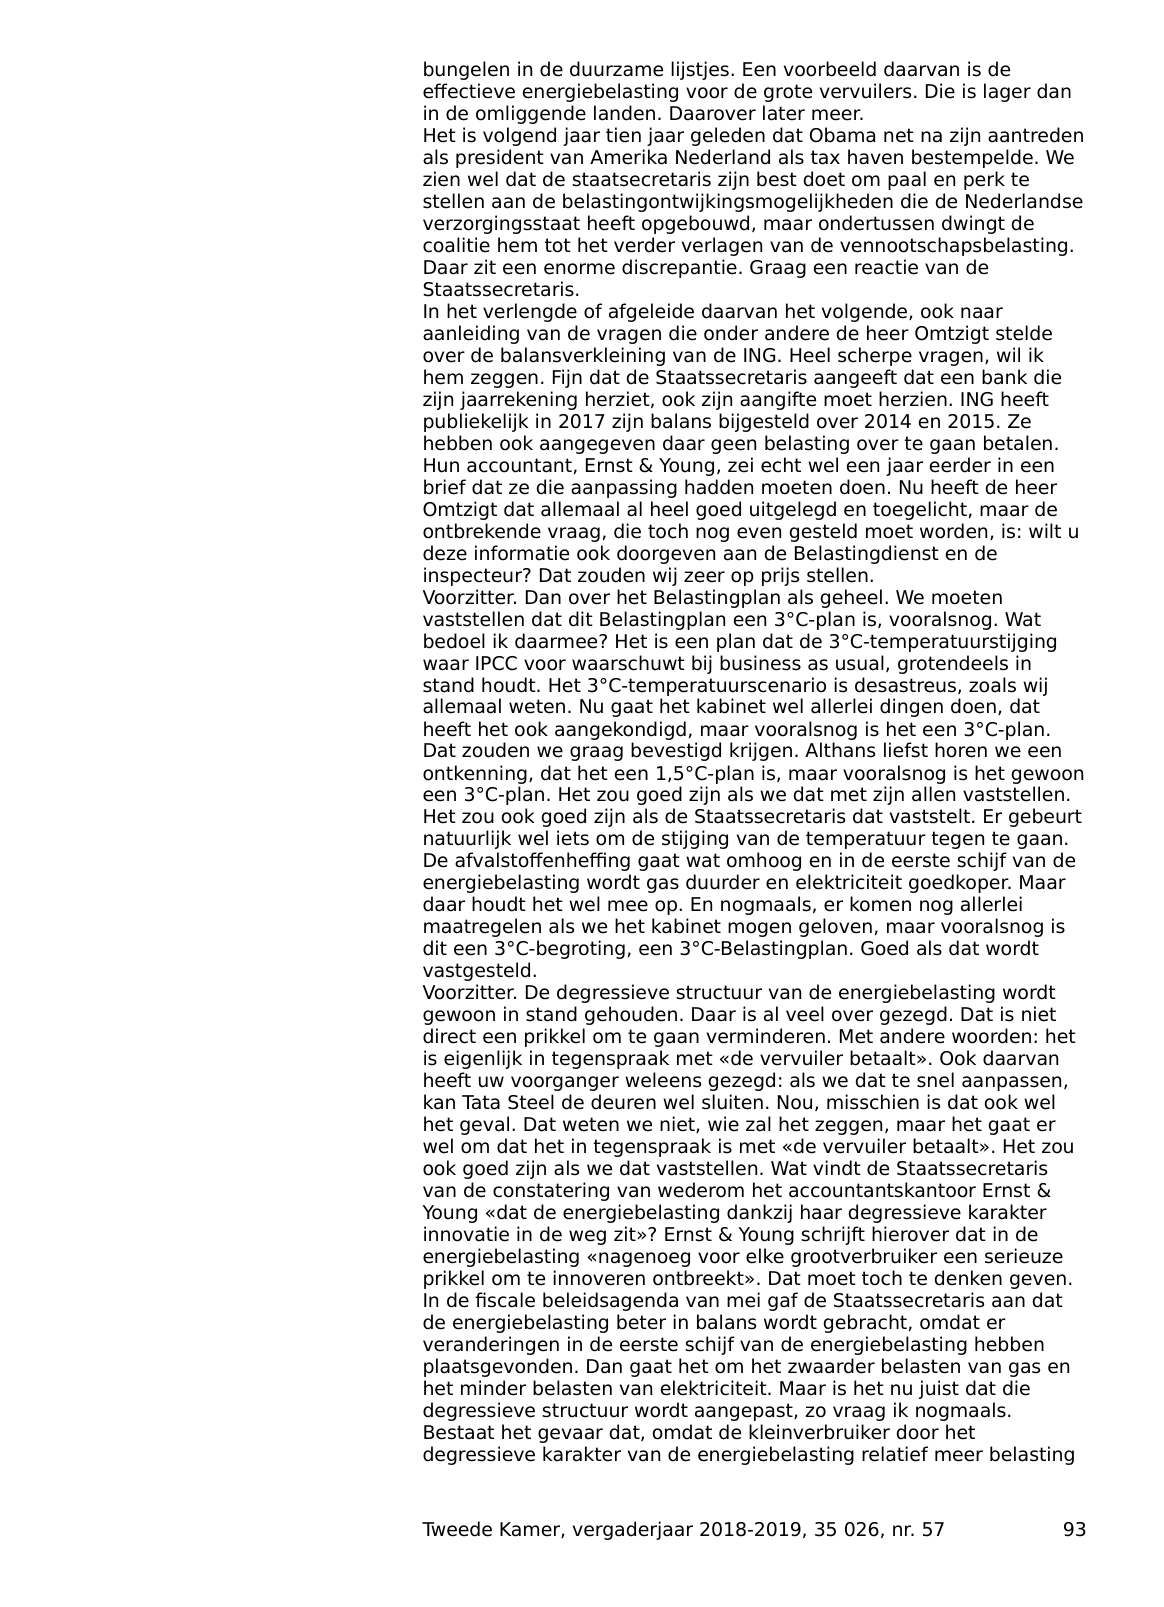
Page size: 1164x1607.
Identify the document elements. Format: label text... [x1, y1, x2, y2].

text Voorzitter. Dan over het Belastingplan als geheel. We moeten vaststellen dat dit Belastingplan een 3°C-plan is, vooralsnog. Wat bedoel ik daarmee? Het is een plan dat de 3°C-temperatuurstijging waar IPCC voor waarschuwt bij business as usual, grotendeels in stand houdt. Het 3°C-temperatuurscenario is desastreus, zoals wij allemaal weten. Nu gaat het kabinet wel allerlei dingen doen, dat heeft het ook aangekondigd, maar vooralsnog is het een 3°C-plan. Dat zouden we graag bevestigd krijgen. Althans liefst horen we een ontkenning, dat het een 1,5°C-plan is, maar vooralsnog is het gewoon een 3°C-plan. Het zou goed zijn als we dat met zijn allen vaststellen. Het zou ook goed zijn als de Staatssecretaris dat vaststelt. Er gebeurt natuurlijk wel iets om de stijging van de temperatuur tegen te gaan. De afvalstoffenheffing gaat wat omhoog en in de eerste schijf van de energiebelasting wordt gas duurder en elektriciteit goedkoper. Maar daar houdt het wel mee op. En nogmaals, er komen nog allerlei maatregelen als we het kabinet mogen geloven, maar vooralsnog is dit een 3°C-begroting, een 3°C-Belastingplan. Goed als dat wordt vastgesteld. [422, 587, 1087, 982]
text Het is volgend jaar tien jaar geleden dat Obama net na zijn aantreden als president van Amerika Nederland als tax haven bestempelde. We zien wel dat de staatsecretaris zijn best doet om paal en perk te stellen aan de belastingontwijkingsmogelijkheden die de Nederlandse verzorgingsstaat heeft opgebouwd, maar ondertussen dwingt de coalitie hem tot het verder verlagen van de vennootschapsbelasting. Daar zit een enorme discrepantie. Graag een reactie van de Staatssecretaris. [422, 125, 1087, 301]
text bungelen in de duurzame lijstjes. Een voorbeeld daarvan is de effectieve energiebelasting voor de grote vervuilers. Die is lager dan in de omliggende landen. Daarover later meer. [422, 59, 1087, 125]
text Voorzitter. De degressieve structuur van de energiebelasting wordt gewoon in stand gehouden. Daar is al veel over gezegd. Dat is niet direct een prikkel om te gaan verminderen. Met andere woorden: het is eigenlijk in tegenspraak met «de vervuiler betaalt». Ook daarvan heeft uw voorganger weleens gezegd: als we dat te snel aanpassen, kan Tata Steel de deuren wel sluiten. Nou, misschien is dat ook wel het geval. Dat weten we niet, wie zal het zeggen, maar het gaat er wel om dat het in tegenspraak is met «de vervuiler betaalt». Het zou ook goed zijn als we dat vaststellen. Wat vindt de Staatssecretaris van de constatering van wederom het accountantskantoor Ernst & Young «dat de energiebelasting dankzij haar degressieve karakter innovatie in de weg zit»? Ernst & Young schrijft hierover dat in de energiebelasting «nagenoeg voor elke grootverbruiker een serieuze prikkel om te innoveren ontbreekt». Dat moet toch te denken geven. [422, 982, 1087, 1290]
text In de fiscale beleidsagenda van mei gaf de Staatssecretaris aan dat de energiebelasting beter in balans wordt gebracht, omdat er veranderingen in de eerste schijf van de energiebelasting hebben plaatsgevonden. Dan gaat het om het zwaarder belasten van gas en het minder belasten van elektriciteit. Maar is het nu juist dat die degressieve structuur wordt aangepast, zo vraag ik nogmaals. Bestaat het gevaar dat, omdat de kleinverbruiker door het degressieve karakter van de energiebelasting relatief meer belasting [422, 1290, 1087, 1466]
text In het verlengde of afgeleide daarvan het volgende, ook naar aanleiding van de vragen die onder andere de heer Omtzigt stelde over de balansverkleining van de ING. Heel scherpe vragen, wil ik hem zeggen. Fijn dat de Staatssecretaris aangeeft dat een bank die zijn jaarrekening herziet, ook zijn aangifte moet herzien. ING heeft publiekelijk in 2017 zijn balans bijgesteld over 2014 en 2015. Ze hebben ook aangegeven daar geen belasting over te gaan betalen. Hun accountant, Ernst & Young, zei echt wel een jaar eerder in een brief dat ze die aanpassing hadden moeten doen. Nu heeft de heer Omtzigt dat allemaal al heel goed uitgelegd en toegelicht, maar de ontbrekende vraag, die toch nog even gesteld moet worden, is: wilt u deze informatie ook doorgeven aan de Belastingdienst en de inspecteur? Dat zouden wij zeer op prijs stellen. [422, 301, 1087, 587]
